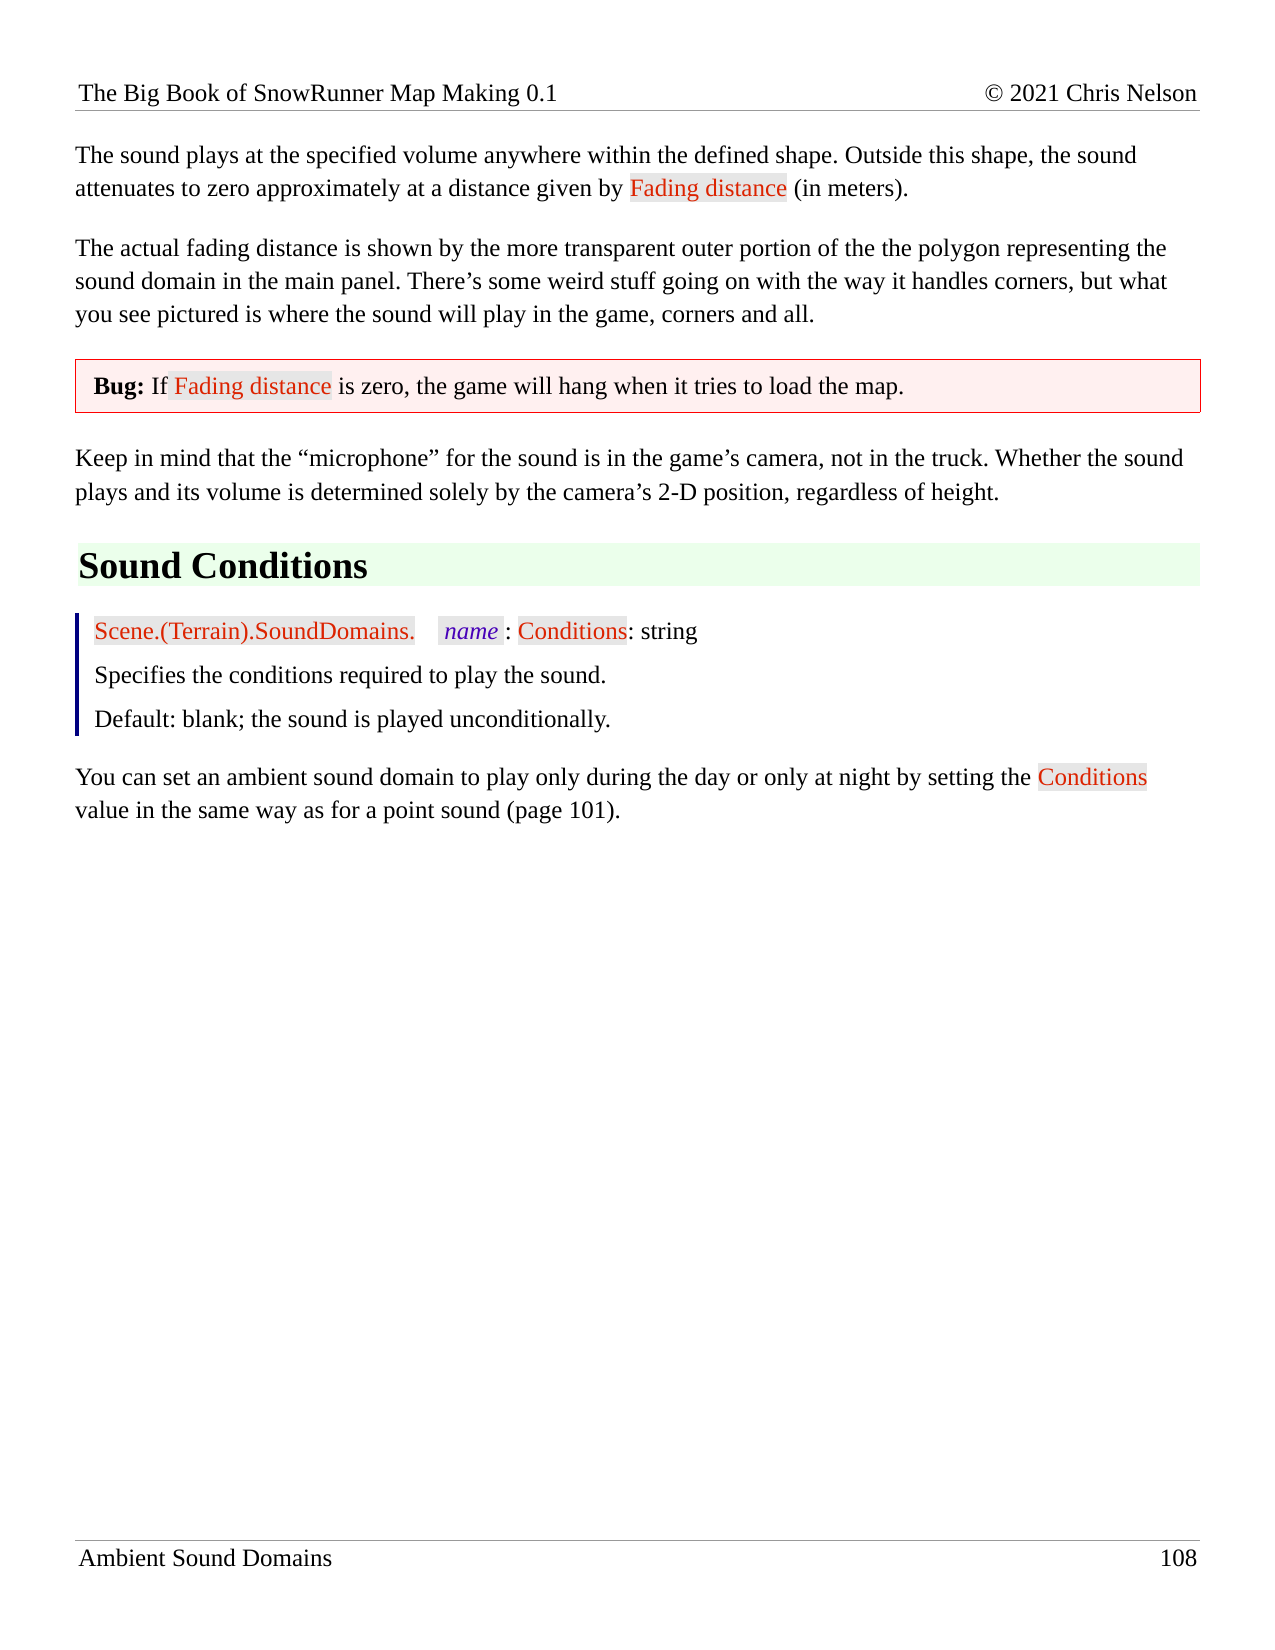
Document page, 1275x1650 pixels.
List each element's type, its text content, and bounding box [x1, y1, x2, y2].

text The actual fading distance is shown by the more transparent outer portion of the the polygon representing the sound domain in the main panel. There’s some weird stuff going on with the way it handles corners, but what you see pictured is where the sound will play in the game, corners and all. [75, 233, 1200, 328]
text Default: blank; the sound is played unconditionally. [79, 701, 1200, 736]
text Scene.(Terrain).SoundDomains. name : Conditions: string [79, 613, 1200, 645]
text Specifies the conditions required to play the sound. [79, 657, 1200, 689]
text The sound plays at the specified volume anywhere within the defined shape. Outside this shape, the sound attenuates to zero approximately at a distance given by Fading distance (in meters). [75, 140, 1200, 202]
text Keep in mind that the “microphone” for the sound is in the game’s camera, not in the truck. Whether the sound plays and its volume is determined solely by the camera’s 2‑D position, regardless of height. [75, 443, 1200, 505]
subtitle Sound Conditions [78, 543, 1200, 586]
list If Fading distance is zero, the game will hang when it tries to load the map. [76, 360, 1200, 412]
text You can set an ambient sound domain to play only during the day or only at night by setting the Conditions value in the same way as for a point sound (page 101). [75, 762, 1200, 824]
